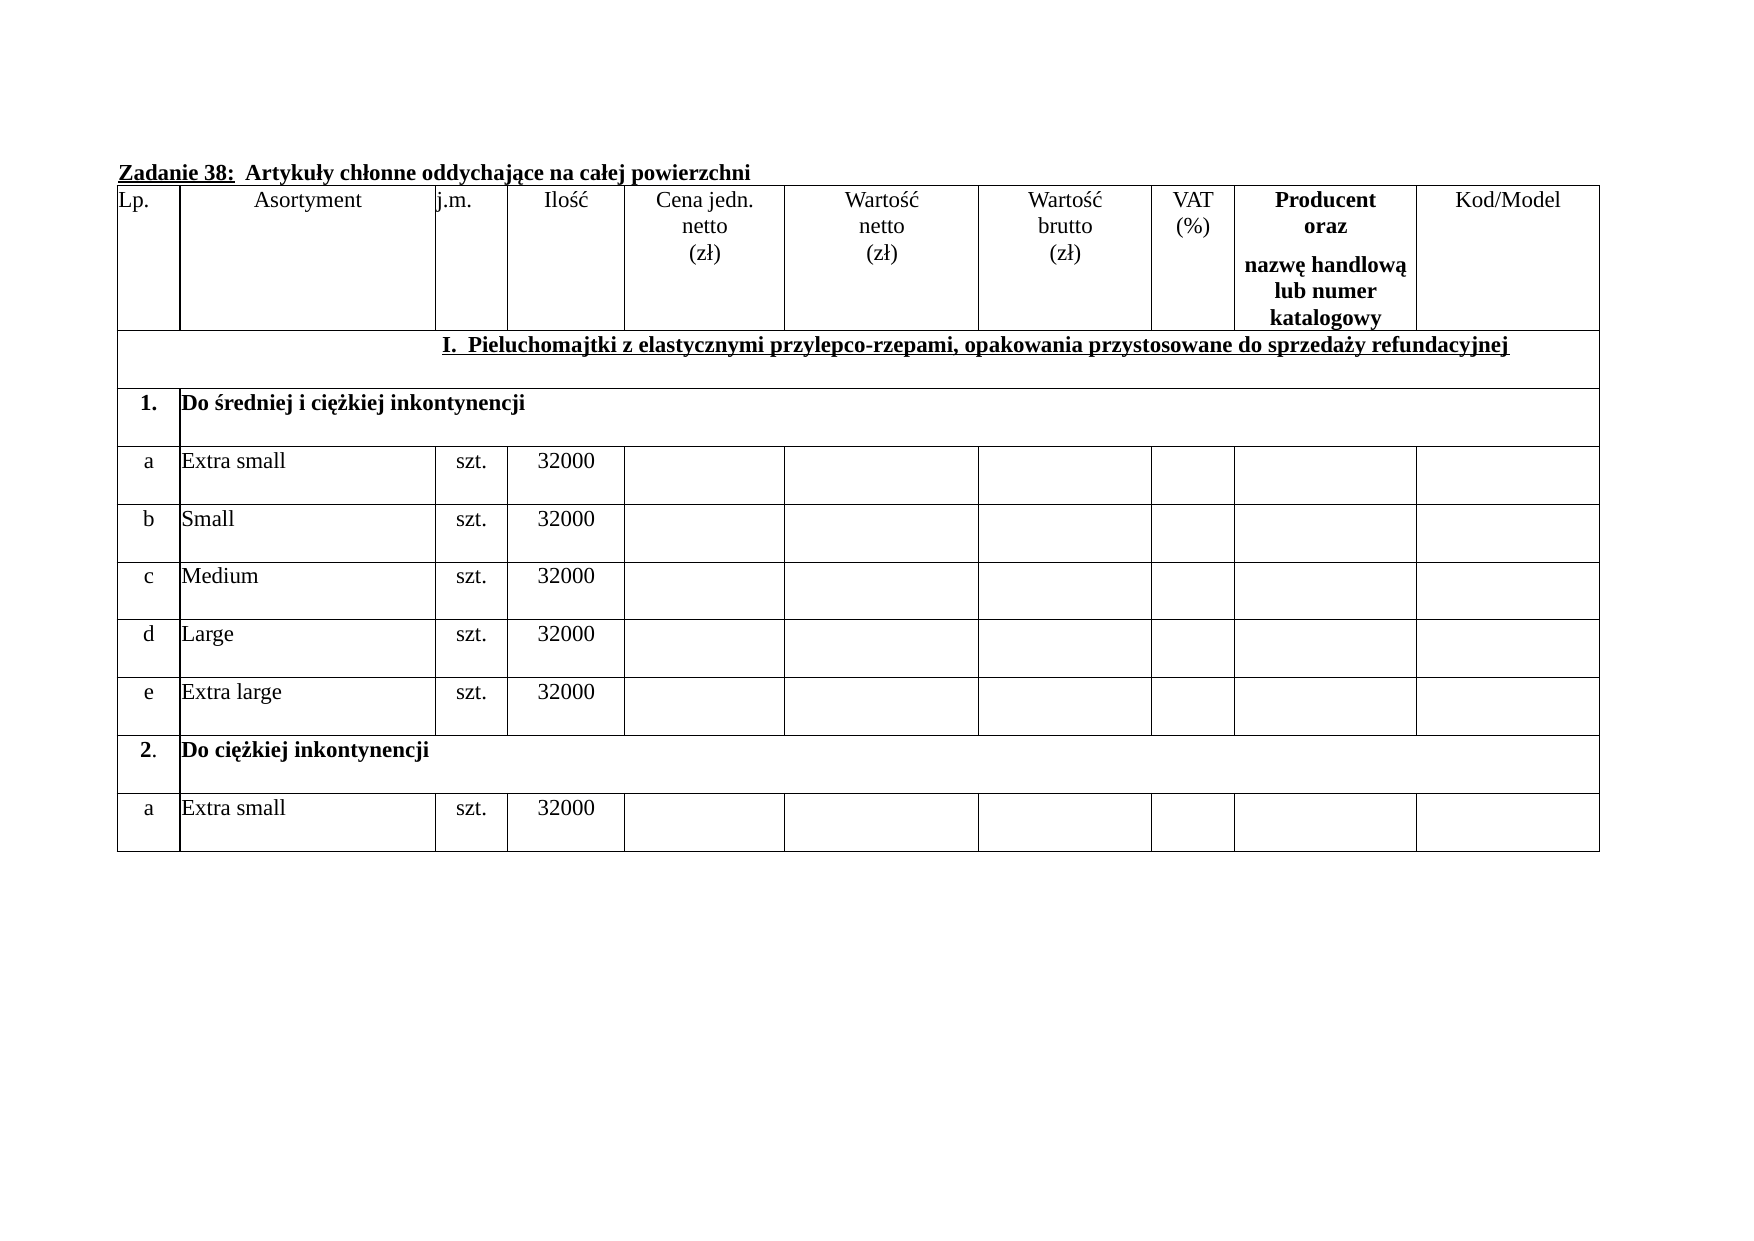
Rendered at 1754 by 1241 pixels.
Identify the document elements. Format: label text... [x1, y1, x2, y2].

table_cell [785, 794, 978, 851]
table_cell [625, 678, 784, 735]
table_cell [1417, 620, 1599, 677]
table_cell 32000 [508, 678, 624, 735]
table_header Cena jedn. netto (zł) [625, 186, 784, 330]
table_cell [1235, 620, 1416, 677]
table_cell [625, 505, 784, 562]
table_cell [785, 563, 978, 619]
table_header VAT (%) [1152, 186, 1234, 330]
table_cell [1152, 678, 1234, 735]
table_cell [979, 678, 1151, 735]
table_cell szt. [436, 794, 507, 851]
table_cell szt. [436, 678, 507, 735]
table_cell a [118, 794, 179, 851]
table_cell [979, 794, 1151, 851]
table_header Kod/Model [1417, 186, 1599, 330]
table_cell c [118, 563, 179, 619]
table_cell [625, 563, 784, 619]
table_cell 1. [118, 389, 179, 446]
table_cell Medium [181, 563, 435, 619]
table_cell [1235, 563, 1416, 619]
table_cell [979, 447, 1151, 504]
table_cell [785, 678, 978, 735]
table_cell [1235, 678, 1416, 735]
table_cell 32000 [508, 563, 624, 619]
table_cell [1235, 794, 1416, 851]
table_header Asortyment [181, 186, 435, 330]
table_cell I. Pieluchomajtki z elastycznymi przylepco-rzepami, opakowania przystosowane do sprzedaży refundacyjnej [118, 331, 1599, 388]
table_header Wartość brutto (zł) [979, 186, 1151, 330]
table_cell szt. [436, 505, 507, 562]
table_cell 2. [118, 736, 179, 793]
table_cell Extra large [181, 678, 435, 735]
table_cell [1152, 563, 1234, 619]
table_cell e [118, 678, 179, 735]
table_cell [1152, 620, 1234, 677]
table_cell [1417, 447, 1599, 504]
table_header j.m. [436, 186, 507, 330]
table_cell Do średniej i ciężkiej inkontynencji [181, 389, 1599, 446]
table_cell [1235, 447, 1416, 504]
table_cell [1417, 794, 1599, 851]
table_cell [785, 447, 978, 504]
table_cell [1152, 505, 1234, 562]
table_cell Extra small [181, 447, 435, 504]
table_cell 32000 [508, 447, 624, 504]
table_cell szt. [436, 620, 507, 677]
table_cell Large [181, 620, 435, 677]
table_cell [625, 620, 784, 677]
table_cell [625, 447, 784, 504]
table_cell [1417, 678, 1599, 735]
table_header Wartość netto (zł) [785, 186, 978, 330]
table_cell [1235, 505, 1416, 562]
subtitle Zadanie 38: Artykuły chłonne oddychające na całej powierzchni [118, 159, 1636, 185]
table_cell Extra small [181, 794, 435, 851]
table_cell a [118, 447, 179, 504]
table_cell [785, 505, 978, 562]
table_cell [1152, 447, 1234, 504]
table_cell Small [181, 505, 435, 562]
table_cell szt. [436, 563, 507, 619]
table_cell 32000 [508, 620, 624, 677]
table_cell [1152, 794, 1234, 851]
table_cell 32000 [508, 505, 624, 562]
table_cell b [118, 505, 179, 562]
table_cell [785, 620, 978, 677]
table_cell [625, 794, 784, 851]
table_cell [979, 620, 1151, 677]
table_cell [1417, 505, 1599, 562]
table_cell [979, 505, 1151, 562]
table_cell Do ciężkiej inkontynencji [181, 736, 1599, 793]
table_cell [1417, 563, 1599, 619]
table_cell d [118, 620, 179, 677]
table_cell szt. [436, 447, 507, 504]
table_cell [979, 563, 1151, 619]
table_cell 32000 [508, 794, 624, 851]
table_header Producent oraz nazwę handlową lub numer katalogowy [1235, 186, 1416, 330]
table_header Lp. [118, 186, 179, 330]
table_header Ilość [508, 186, 624, 330]
